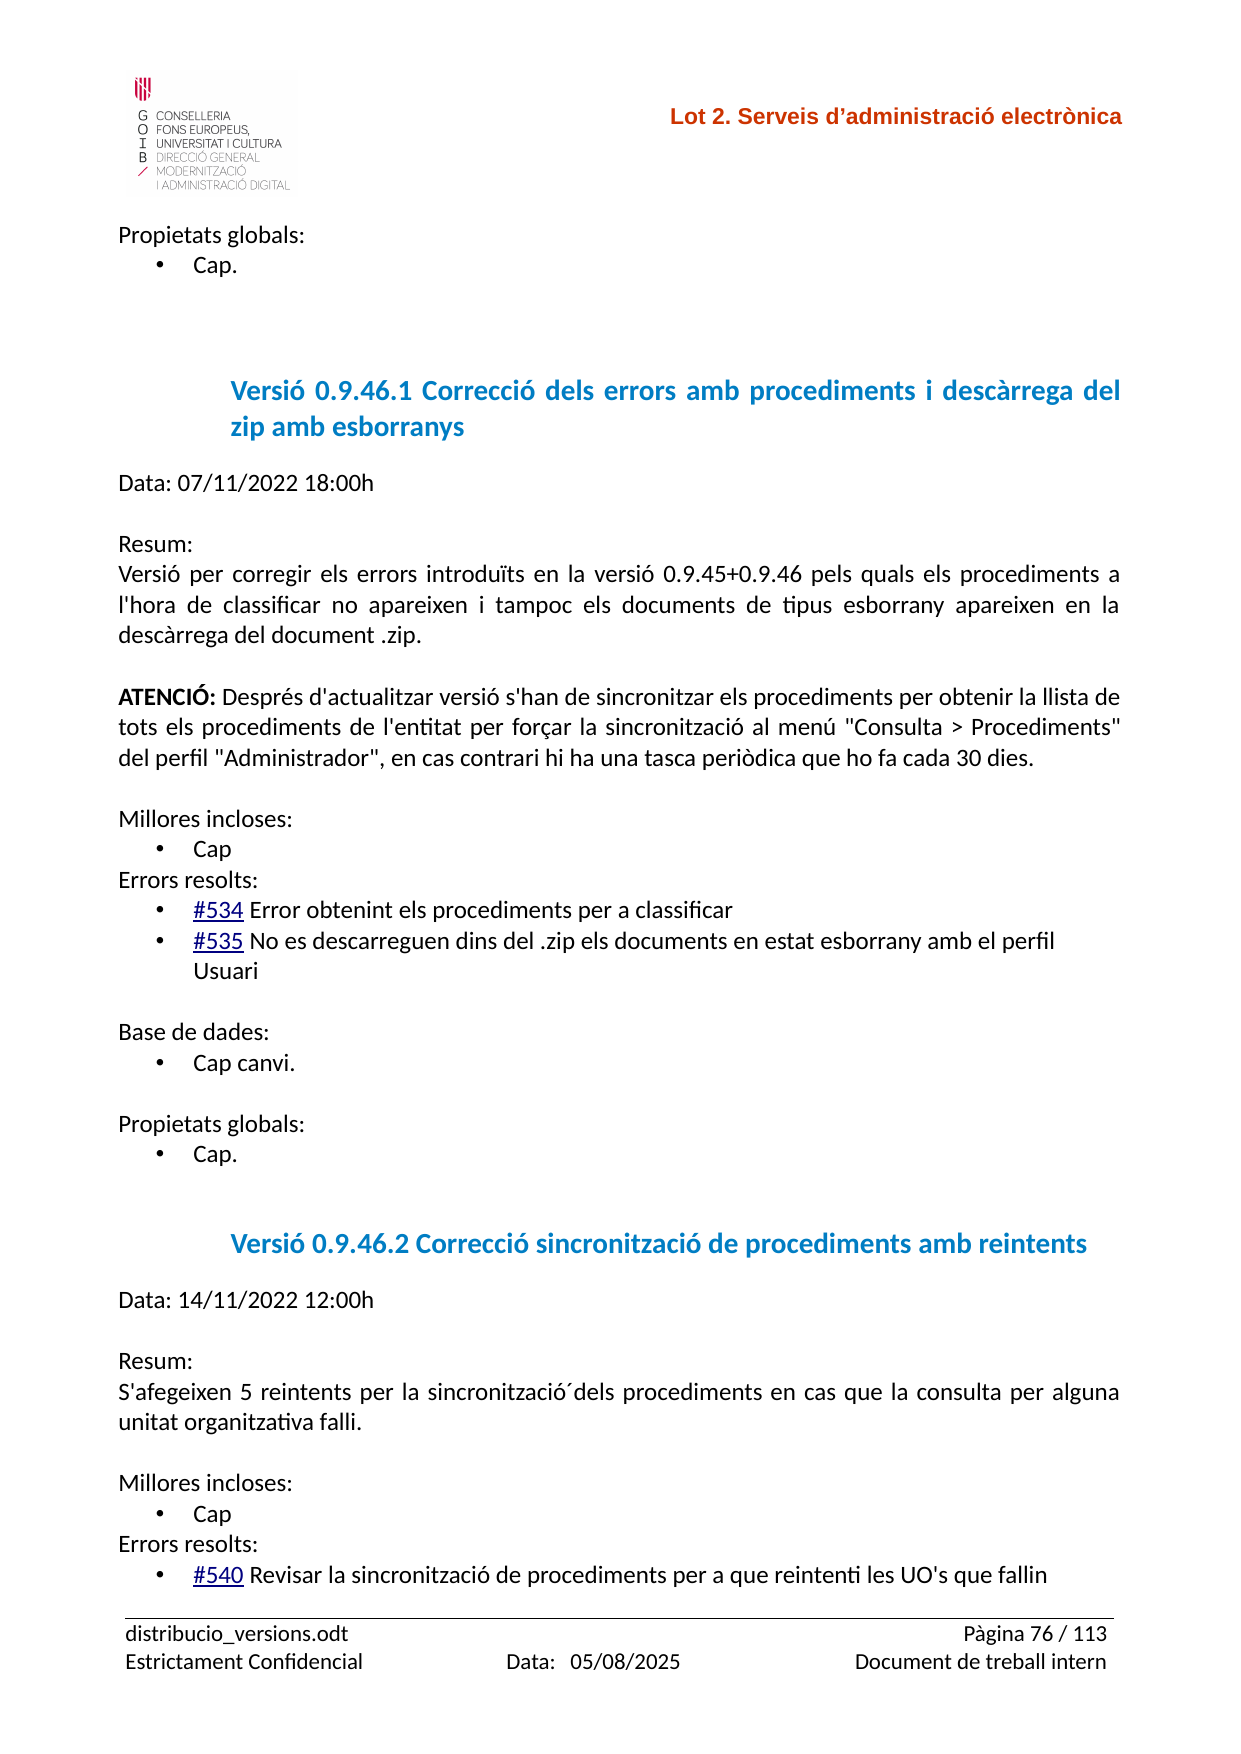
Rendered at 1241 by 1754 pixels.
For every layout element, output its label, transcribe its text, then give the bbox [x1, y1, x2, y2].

list Cap [156, 1498, 1122, 1529]
text Millores incloses: [118, 1468, 1122, 1498]
list #535 No es descarreguen dins del .zip els documents en estat esborrany amb el perfil Usuari [156, 925, 1122, 986]
text Versió per corregir els errors introduïts en la versió 0.9.45+0.9.46 pels quals els procediments a l'hora de classificar no apareixen i tampoc els documents de tipus esborrany apareixen en la descàrrega del document .zip. [118, 558, 1122, 650]
list Cap canvi. [156, 1047, 1122, 1077]
list #534 Error obtenint els procediments per a classificar [156, 894, 1122, 925]
text ATENCIÓ: Després d'actualitzar versió s'han de sincronitzar els procediments per obtenir la llista de tots els procediments de l'entitat per forçar la sincronització al menú "Consulta > Procediments" del perfil "Administrador", en cas contrari hi ha una tasca periòdica que ho fa cada 30 dies. [118, 681, 1122, 772]
text Millores incloses: [118, 803, 1122, 833]
text Resum: [118, 1346, 1122, 1376]
text Errors resolts: [118, 864, 1122, 894]
picture [126, 70, 299, 197]
list #540 Revisar la sincronització de procediments per a que reintenti les UO's que fallin [156, 1559, 1122, 1590]
text Base de dades: [118, 1016, 1122, 1047]
text Errors resolts: [118, 1529, 1122, 1559]
subtitle Versió 0.9.46.2 Correcció sincronització de procediments amb reintents [153, 1225, 1122, 1261]
text Data: 07/11/2022 18:00h [118, 467, 1122, 497]
text Propietats globals: [118, 1108, 1122, 1138]
text Propietats globals: [118, 219, 1122, 250]
subtitle Versió 0.9.46.1 Correcció dels errors amb procediments i descàrrega del zip amb esborranys [153, 372, 1122, 443]
text Resum: [118, 528, 1122, 558]
text Data: 14/11/2022 12:00h [118, 1284, 1122, 1315]
list Cap. [156, 250, 1122, 280]
text S'afegeixen 5 reintents per la sincronització´dels procediments en cas que la consulta per alguna unitat organitzativa falli. [118, 1376, 1122, 1437]
list Cap. [156, 1138, 1122, 1169]
list Cap [156, 833, 1122, 864]
